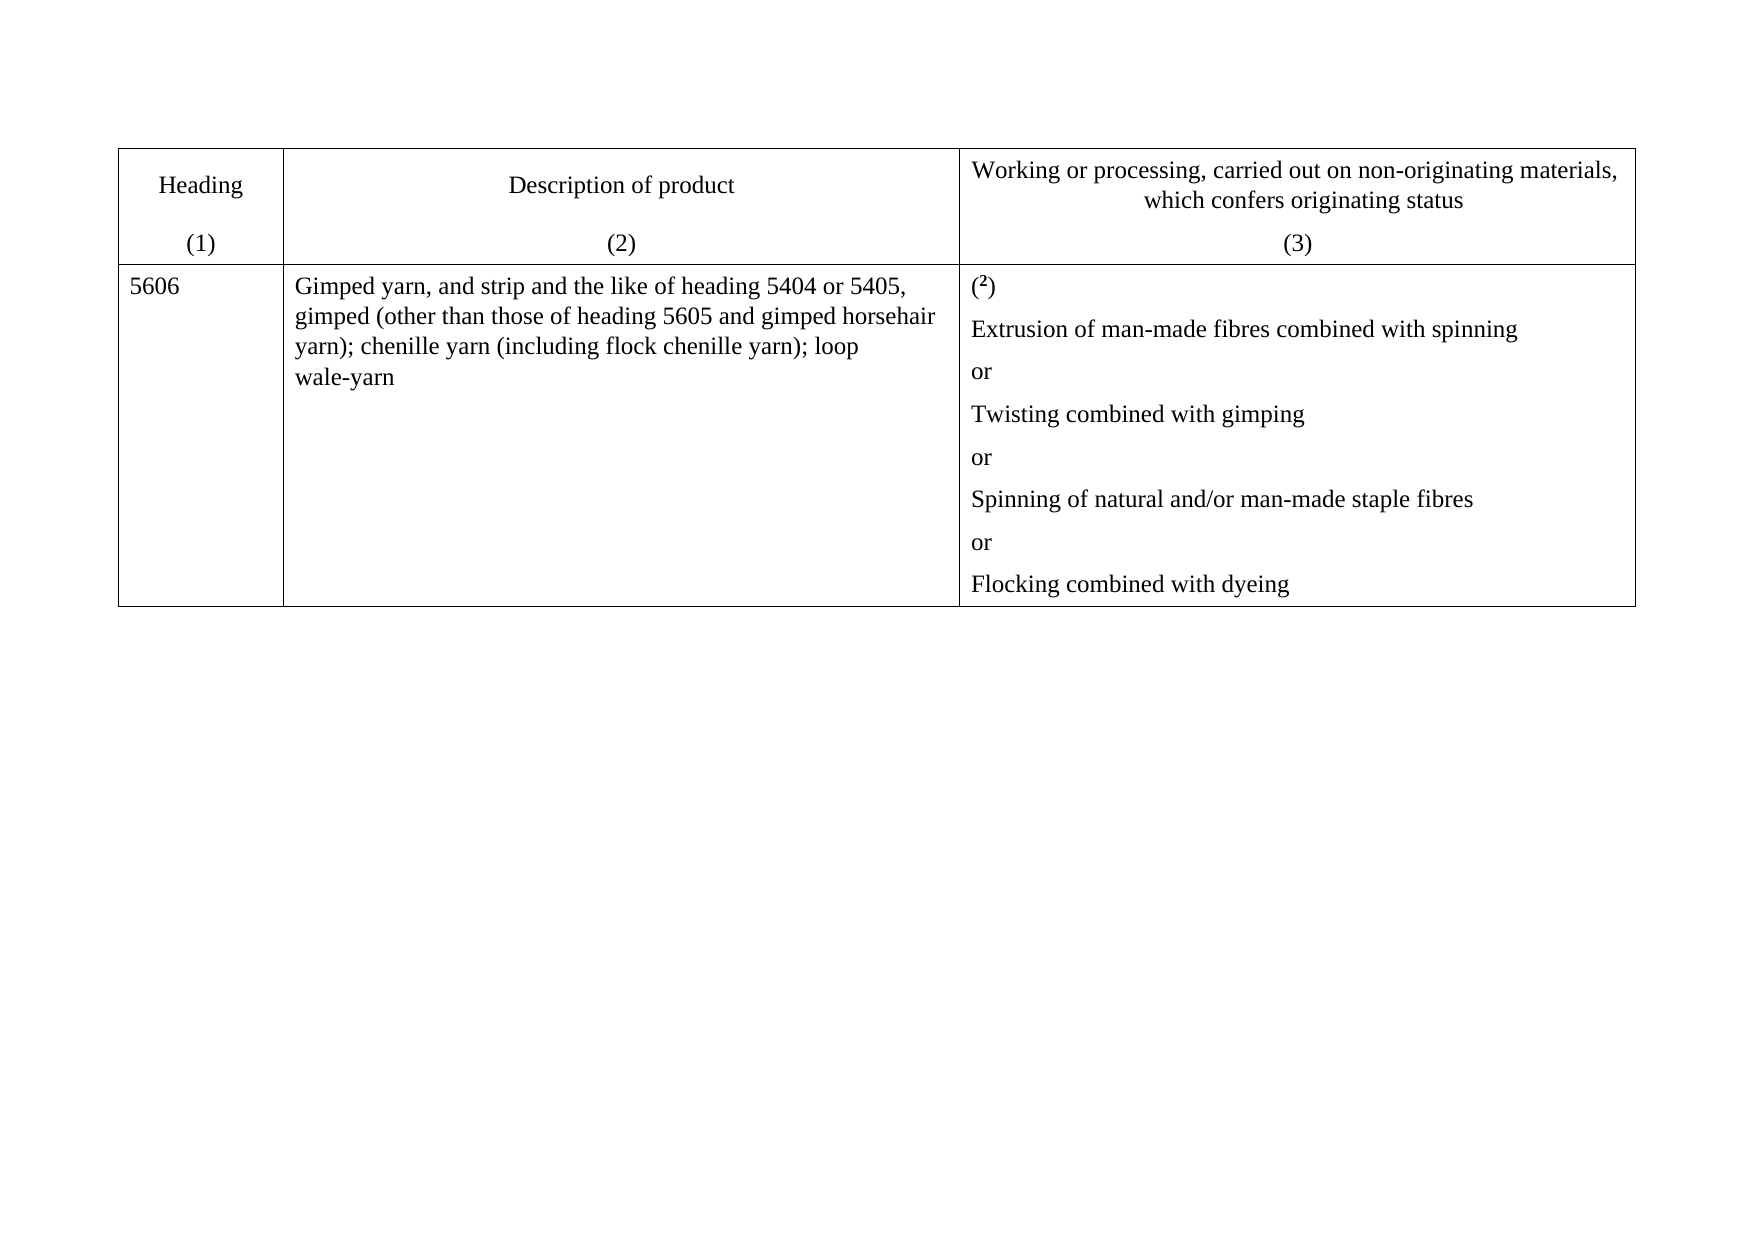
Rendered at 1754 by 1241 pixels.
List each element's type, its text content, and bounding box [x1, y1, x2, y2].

table_cell (1) [119, 221, 283, 264]
table_header Description of product [284, 149, 959, 221]
table_cell (2) Extrusion of man-made fibres combined with spinning or Twisting combined with gimping or Spinning of natural and/or man-made staple fibres or Flocking combined with dyeing [960, 265, 1635, 606]
table_header Heading [119, 149, 283, 221]
table_header Working or processing, carried out on non‑originating materials, which confers originating status [960, 149, 1635, 221]
table_cell (2) [284, 221, 959, 264]
table_cell (3) [960, 221, 1635, 264]
table_cell 5606 [119, 265, 283, 606]
table_cell Gimped yarn, and strip and the like of heading 5404 or 5405, gimped (other than those of heading 5605 and gimped horsehair yarn); chenille yarn (including flock chenille yarn); loop wale‑yarn [284, 265, 959, 606]
